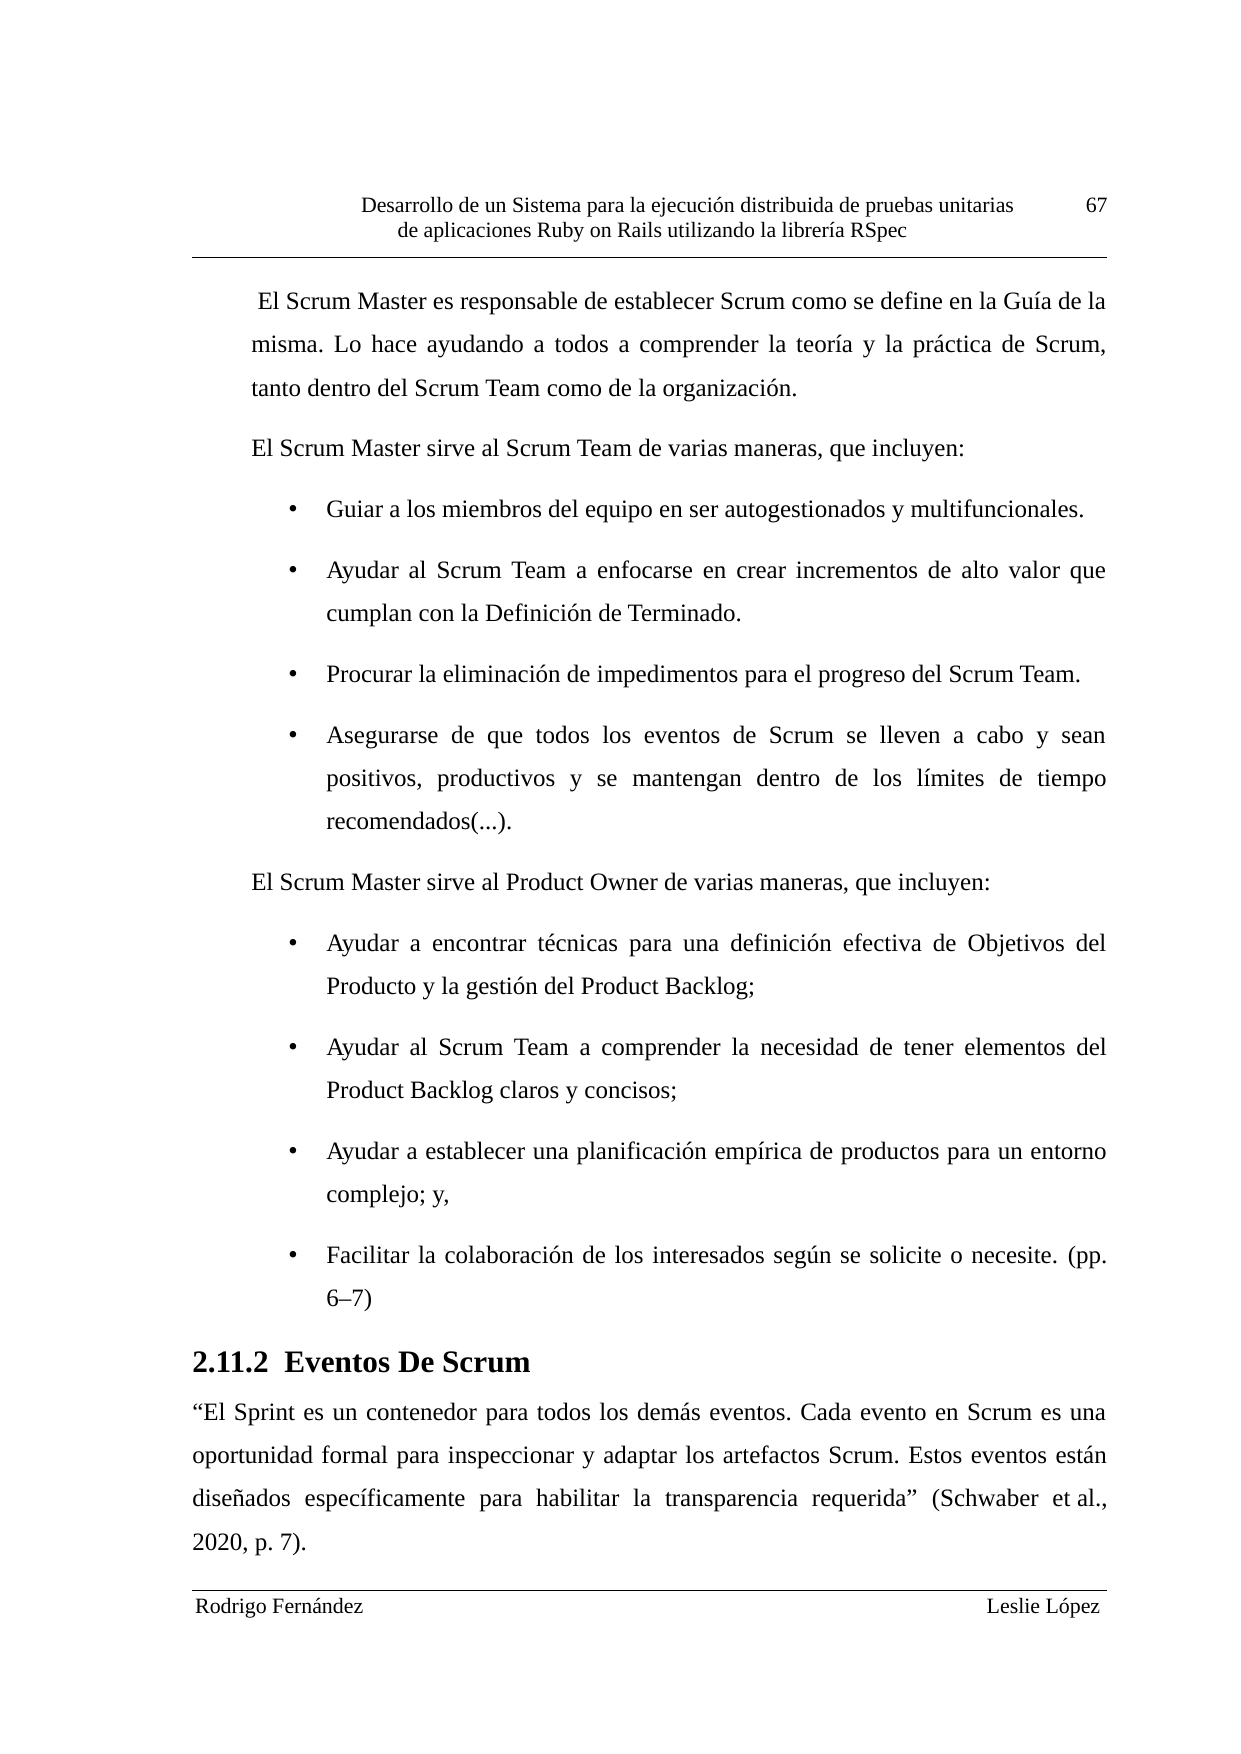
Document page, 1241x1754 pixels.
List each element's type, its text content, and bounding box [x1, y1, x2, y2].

list “El Sprint es un contenedor para todos los demás eventos. Cada evento en Scrum es una oportunidad formal para inspeccionar y adaptar los artefactos Scrum. Estos eventos están diseñados específicamente para habilitar la transparencia requerida” (Schwaber et al., 2020, p. 7). [192, 1397, 1107, 1555]
list Ayudar al Scrum Team a comprender la necesidad de tener elementos del Product Backlog claros y concisos; [288, 1032, 1107, 1104]
list Ayudar a encontrar técnicas para una definición efectiva de Objetivos del Producto y la gestión del Product Backlog; [288, 928, 1107, 1000]
subtitle Eventos de Scrum [192, 1344, 1107, 1379]
list Ayudar al Scrum Team a enfocarse en crear incrementos de alto valor que cumplan con la Definición de Terminado. [288, 555, 1107, 627]
text El Scrum Master es responsable de establecer Scrum como se define en la Guía de la misma. Lo hace ayudando a todos a comprender la teoría y la práctica de Scrum, tanto dentro del Scrum Team como de la organización. [251, 286, 1107, 401]
list Guiar a los miembros del equipo en ser autogestionados y multifuncionales. [288, 494, 1107, 523]
list Asegurarse de que todos los eventos de Scrum se lleven a cabo y sean positivos, productivos y se mantengan dentro de los límites de tiempo recomendados(...). [288, 720, 1107, 835]
list Facilitar la colaboración de los interesados según se solicite o necesite. (pp. 6–7)⁠ [288, 1240, 1107, 1312]
list Ayudar a establecer una planificación empírica de productos para un entorno complejo; y, [288, 1136, 1107, 1208]
text El Scrum Master sirve al Scrum Team de varias maneras, que incluyen: [251, 433, 1107, 462]
list Procurar la eliminación de impedimentos para el progreso del Scrum Team. [288, 659, 1107, 688]
text El Scrum Master sirve al Product Owner de varias maneras, que incluyen: [251, 867, 1107, 896]
